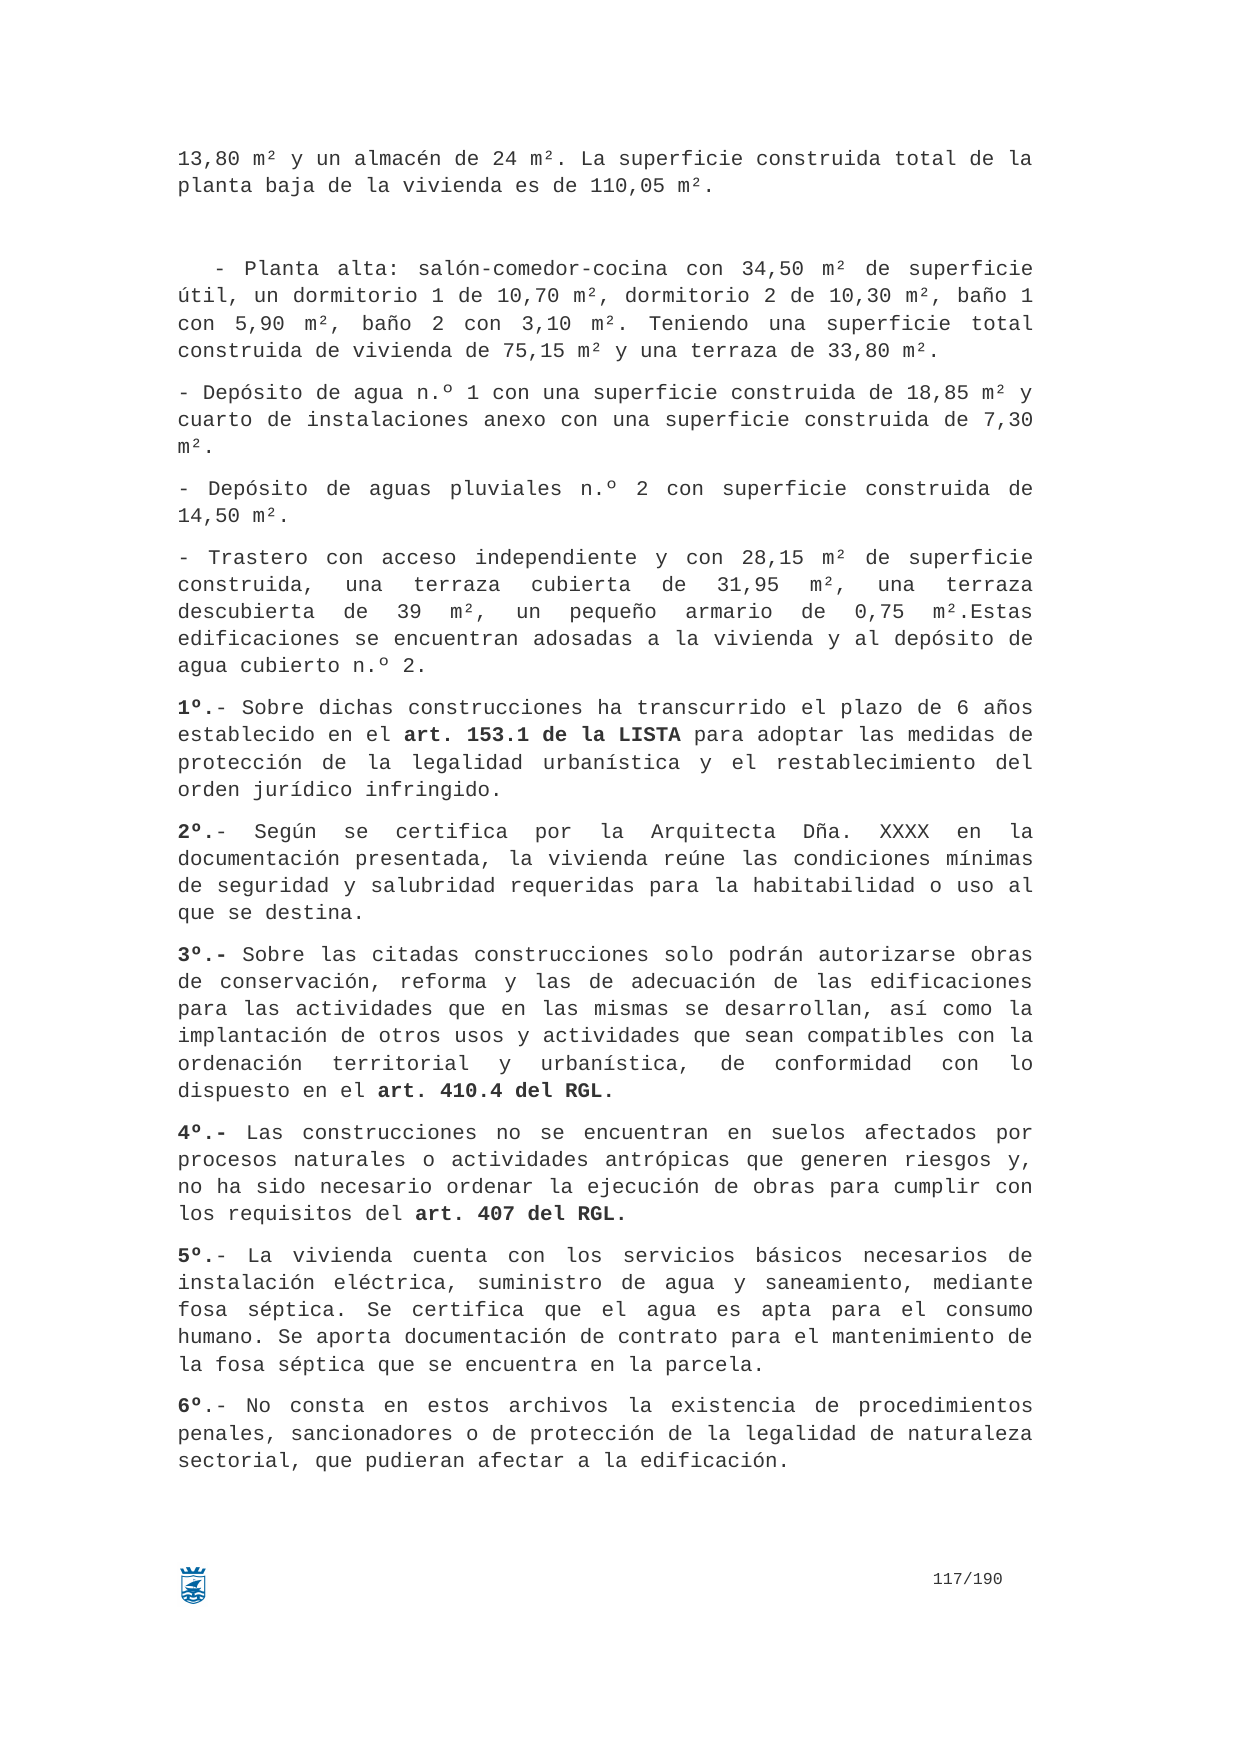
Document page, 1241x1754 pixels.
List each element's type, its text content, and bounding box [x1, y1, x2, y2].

text 2º.- Según se certifica por la Arquitecta Dña. XXXX en la documentación presentada, la vivienda reúne las condiciones mínimas de seguridad y salubridad requeridas para la habitabilidad o uso al que se destina. [177, 821, 1033, 926]
text 3º.- Sobre las citadas construcciones solo podrán autorizarse obras de conservación, reforma y las de adecuación de las edificaciones para las actividades que en las mismas se desarrollan, así como la implantación de otros usos y actividades que sean compatibles con la ordenación territorial y urbanística, de conformidad con lo dispuesto en el art. 410.4 del RGL. [177, 944, 1033, 1103]
text 1º.- Sobre dichas construcciones ha transcurrido el plazo de 6 años establecido en el art. 153.1 de la LISTA para adoptar las medidas de protección de la legalidad urbanística y el restablecimiento del orden jurídico infringido. [177, 697, 1033, 802]
text - Depósito de agua n.º 1 con una superficie construida de 18,85 m² y cuarto de instalaciones anexo con una superficie construida de 7,30 m². [177, 382, 1033, 460]
text 13,80 m² y un almacén de 24 m². La superficie construida total de la planta baja de la vivienda es de 110,05 m². [177, 148, 1033, 198]
picture [177, 1562, 208, 1607]
text - Trastero con acceso independiente y con 28,15 m² de superficie construida, una terraza cubierta de 31,95 m², una terraza descubierta de 39 m², un pequeño armario de 0,75 m².Estas edificaciones se encuentran adosadas a la vivienda y al depósito de agua cubierto n.º 2. [177, 547, 1033, 679]
text - Depósito de aguas pluviales n.º 2 con superficie construida de 14,50 m². [177, 478, 1033, 529]
text 5º.- La vivienda cuenta con los servicios básicos necesarios de instalación eléctrica, suministro de agua y saneamiento, mediante fosa séptica. Se certifica que el agua es apta para el consumo humano. Se aporta documentación de contrato para el mantenimiento de la fosa séptica que se encuentra en la parcela. [177, 1245, 1033, 1377]
text - Planta alta: salón-comedor-cocina con 34,50 m² de superficie útil, un dormitorio 1 de 10,70 m², dormitorio 2 de 10,30 m², baño 1 con 5,90 m², baño 2 con 3,10 m². Teniendo una superficie total construida de vivienda de 75,15 m² y una terraza de 33,80 m². [177, 258, 1033, 363]
text 6º.- No consta en estos archivos la existencia de procedimientos penales, sancionadores o de protección de la legalidad de naturaleza sectorial, que pudieran afectar a la edificación. [177, 1396, 1033, 1473]
text 4º.- Las construcciones no se encuentran en suelos afectados por procesos naturales o actividades antrópicas que generen riesgos y, no ha sido necesario ordenar la ejecución de obras para cumplir con los requisitos del art. 407 del RGL. [177, 1122, 1033, 1227]
